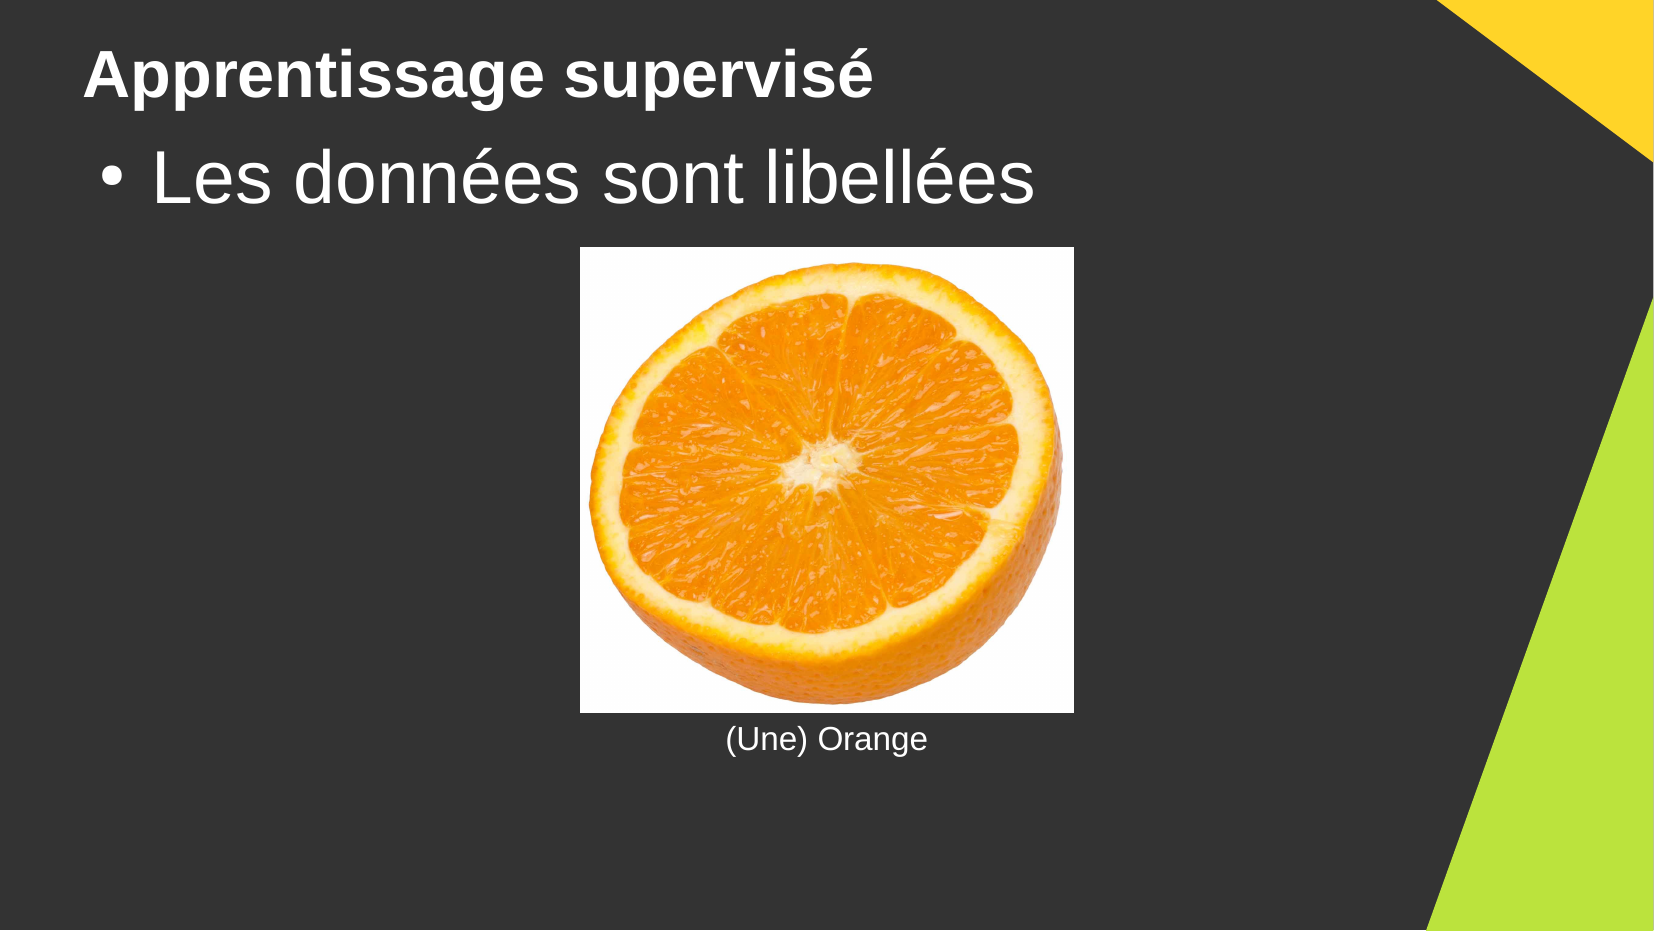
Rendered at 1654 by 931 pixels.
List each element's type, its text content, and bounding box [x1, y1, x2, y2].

title (Une) Orange [31, 720, 1622, 758]
picture [580, 247, 1074, 713]
text_box [1436, 0, 1654, 163]
text_box [1425, 295, 1654, 931]
title Apprentissage supervisé [82, 37, 1571, 115]
list Les données sont libellées [80, 135, 1560, 225]
